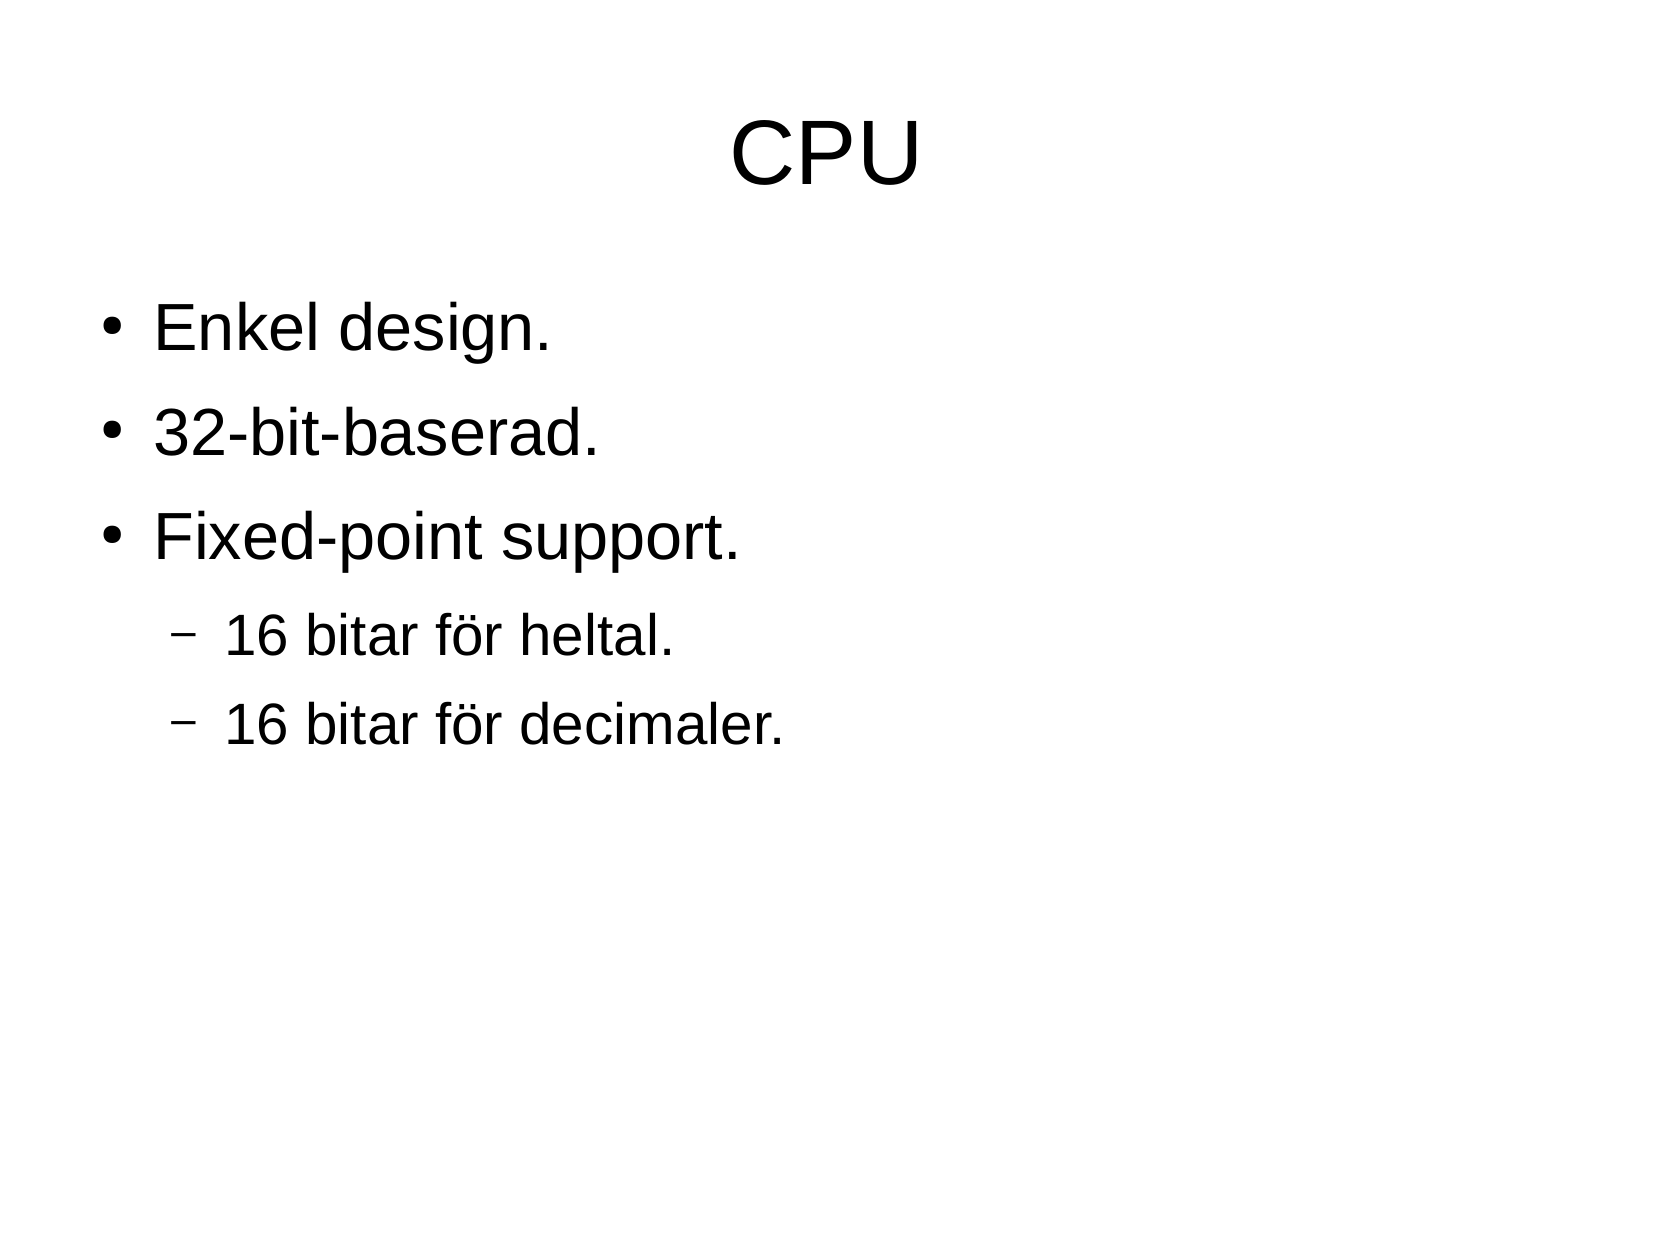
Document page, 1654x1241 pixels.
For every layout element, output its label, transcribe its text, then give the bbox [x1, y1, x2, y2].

list Enkel design. 32-bit-baserad. Fixed-point support. 16 bitar för heltal. 16 bitar för decimaler. [82, 290, 809, 1010]
title CPU [82, 49, 1571, 257]
